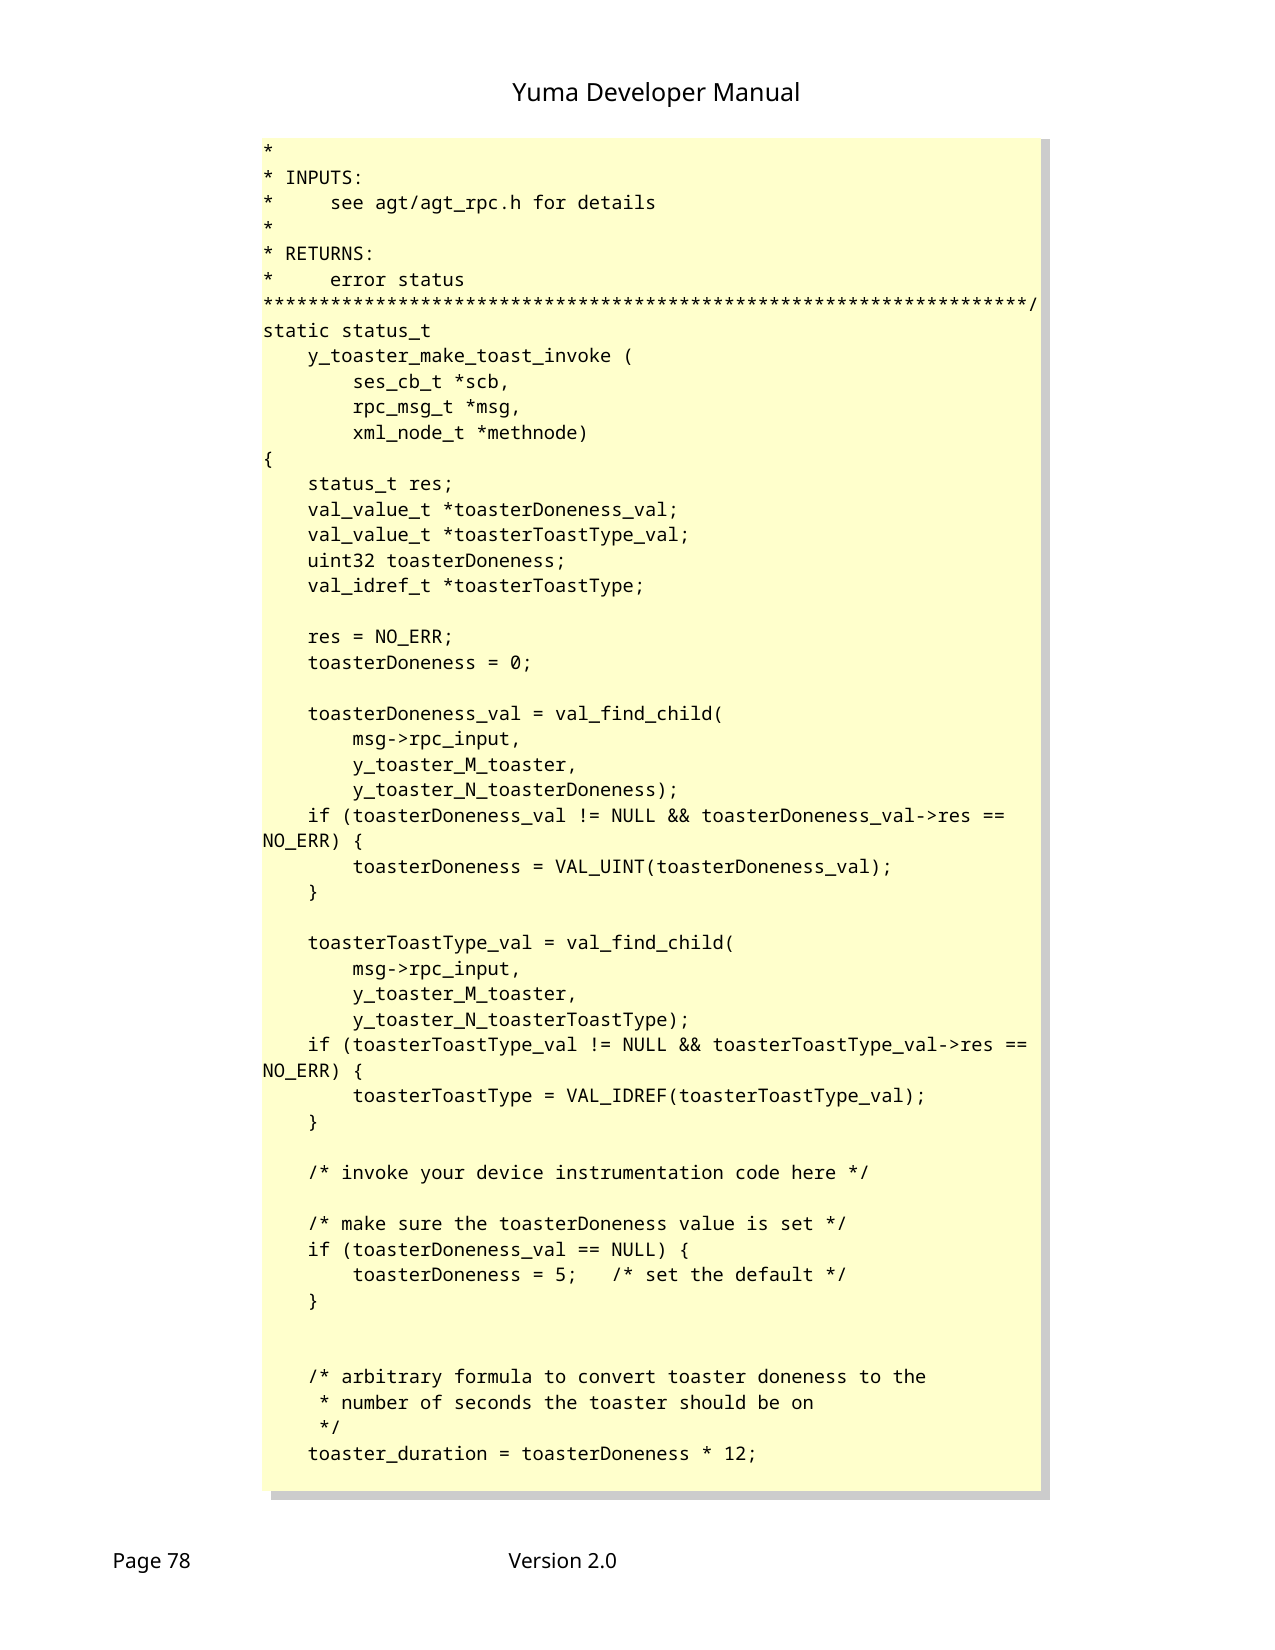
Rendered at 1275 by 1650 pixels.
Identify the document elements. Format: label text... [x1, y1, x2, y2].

text y_toaster_make_toast_invoke ( [262, 343, 1041, 368]
text toasterDoneness = VAL_UINT(toasterDoneness_val); [262, 853, 1041, 879]
text ses_cb_t *scb, [262, 368, 1041, 394]
text toasterToastType_val = val_find_child( [262, 930, 1041, 955]
text uint32 toasterDoneness; [262, 547, 1041, 572]
text ********************************************************************/ [262, 292, 1041, 317]
text status_t res; [262, 470, 1041, 496]
text } [262, 1108, 1041, 1134]
text * number of seconds the toaster should be on [262, 1389, 1041, 1414]
text val_idref_t *toasterToastType; [262, 572, 1041, 598]
text res = NO_ERR; [262, 623, 1041, 649]
text msg->rpc_input, [262, 726, 1041, 751]
text toasterDoneness = 5; /* set the default */ [262, 1261, 1041, 1287]
text /* invoke your device instrumentation code here */ [262, 1159, 1041, 1185]
text { [262, 445, 1041, 470]
text * error status [262, 266, 1041, 292]
text val_value_t *toasterDoneness_val; [262, 496, 1041, 521]
text y_toaster_M_toaster, [262, 751, 1041, 777]
text * see agt/agt_rpc.h for details [262, 189, 1041, 215]
text */ [262, 1414, 1041, 1440]
text xml_node_t *methnode) [262, 419, 1041, 445]
text /* arbitrary formula to convert toaster doneness to the [262, 1363, 1041, 1389]
text /* make sure the toasterDoneness value is set */ [262, 1210, 1041, 1236]
text * [262, 138, 1041, 164]
text } [262, 1287, 1041, 1312]
text y_toaster_M_toaster, [262, 981, 1041, 1006]
text toasterDoneness_val = val_find_child( [262, 700, 1041, 726]
text * RETURNS: [262, 241, 1041, 266]
text toasterDoneness = 0; [262, 649, 1041, 674]
text y_toaster_N_toasterDoneness); [262, 777, 1041, 802]
text } [262, 879, 1041, 904]
text static status_t [262, 317, 1041, 343]
text if (toasterToastType_val != NULL && toasterToastType_val->res == NO_ERR) { [262, 1032, 1041, 1083]
text rpc_msg_t *msg, [262, 394, 1041, 419]
text toasterToastType = VAL_IDREF(toasterToastType_val); [262, 1083, 1041, 1108]
text if (toasterDoneness_val != NULL && toasterDoneness_val->res == NO_ERR) { [262, 802, 1041, 853]
text val_value_t *toasterToastType_val; [262, 521, 1041, 547]
text y_toaster_N_toasterToastType); [262, 1006, 1041, 1032]
text msg->rpc_input, [262, 955, 1041, 981]
text if (toasterDoneness_val == NULL) { [262, 1236, 1041, 1261]
text * INPUTS: [262, 164, 1041, 189]
text * [262, 215, 1041, 241]
text toaster_duration = toasterDoneness * 12; [262, 1440, 1041, 1466]
